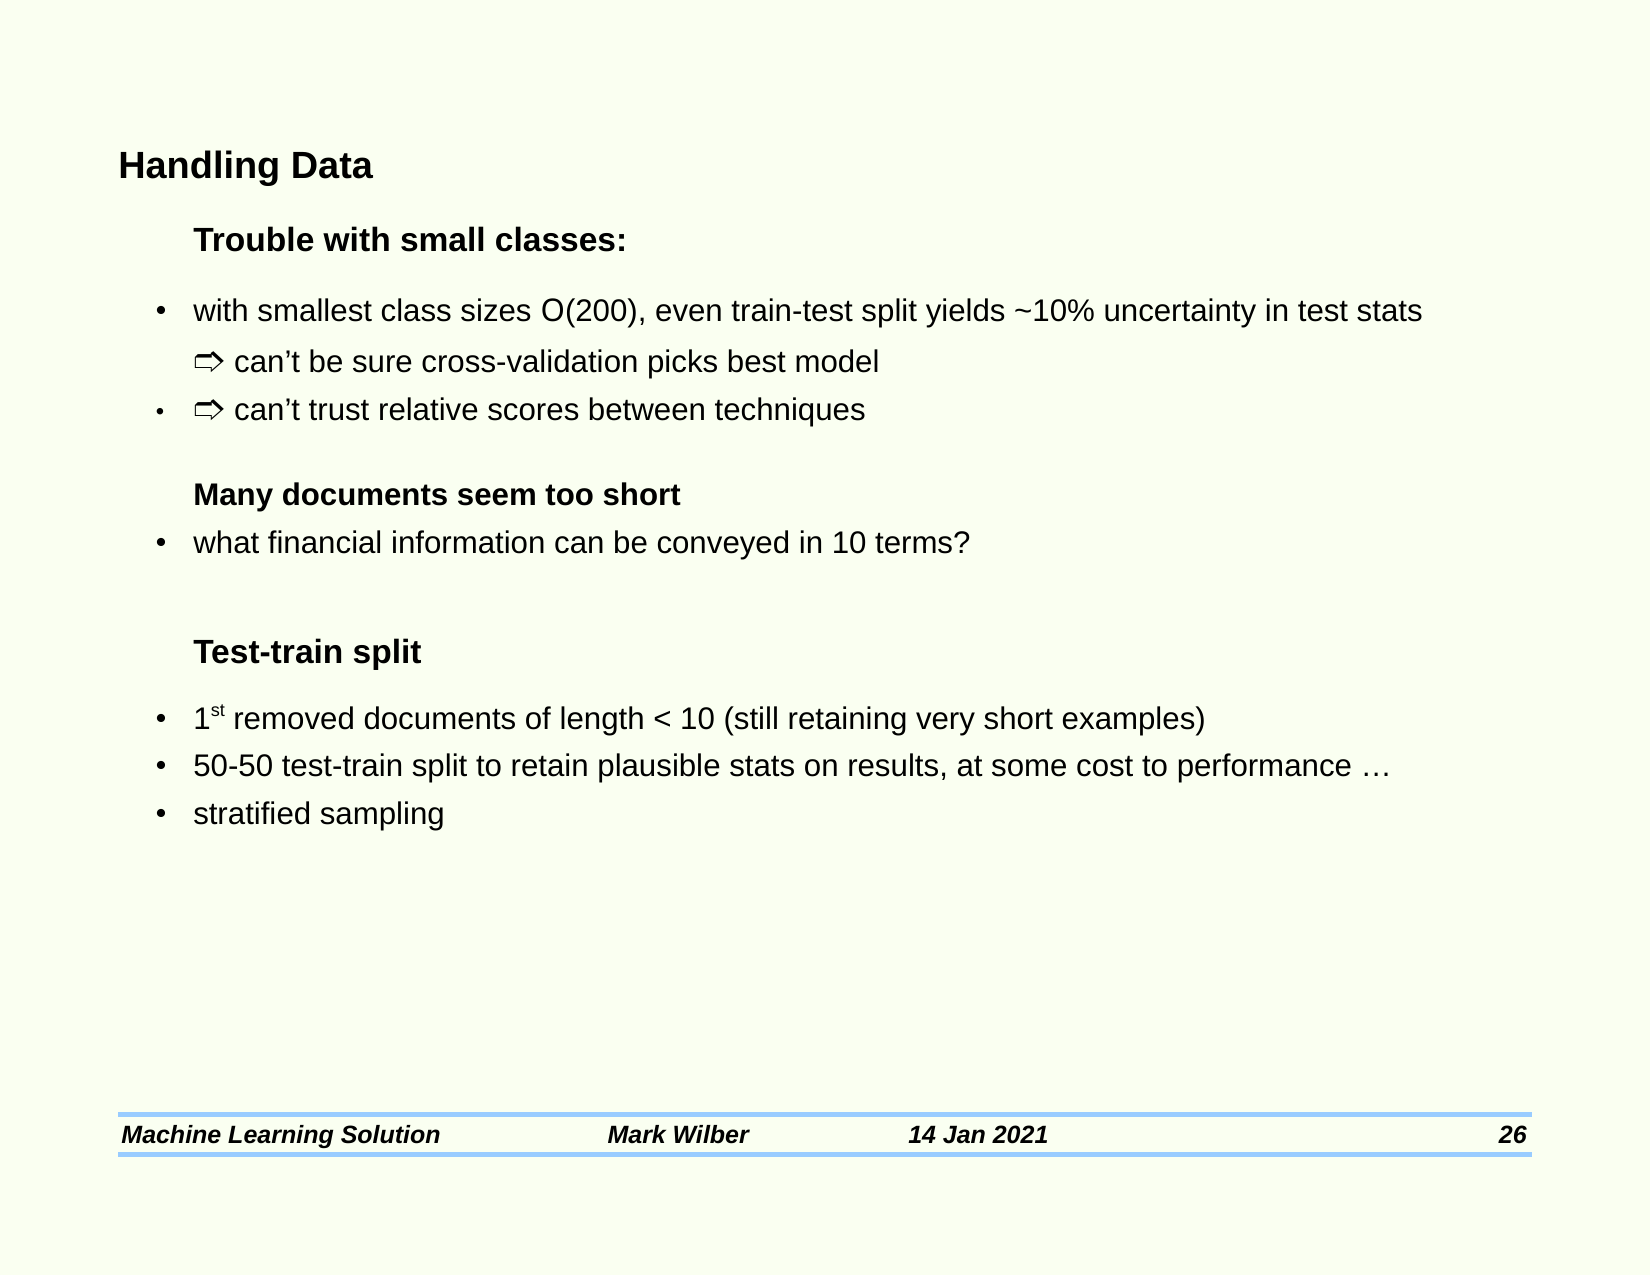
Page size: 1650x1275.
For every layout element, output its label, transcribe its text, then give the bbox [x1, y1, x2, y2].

subtitle Test-train split [156, 632, 1532, 670]
subtitle Handling Data [118, 143, 1532, 187]
list 1st removed documents of length < 10 (still retaining very short examples) [156, 700, 1532, 736]
list 🢣 can’t be sure cross-validation picks best model [156, 343, 1532, 379]
list with smallest class sizes O(200), even train-test split yields ~10% uncertainty in test stats [156, 288, 1532, 331]
subtitle Many documents seem too short [156, 476, 1532, 512]
list 🢣 can’t trust relative scores between techniques [156, 391, 1532, 426]
subtitle Trouble with small classes: [156, 220, 1532, 259]
list stratified sampling [156, 795, 1532, 831]
list what financial information can be conveyed in 10 terms? [156, 524, 1532, 560]
list 50-50 test-train split to retain plausible stats on results, at some cost to performance … [156, 747, 1532, 783]
